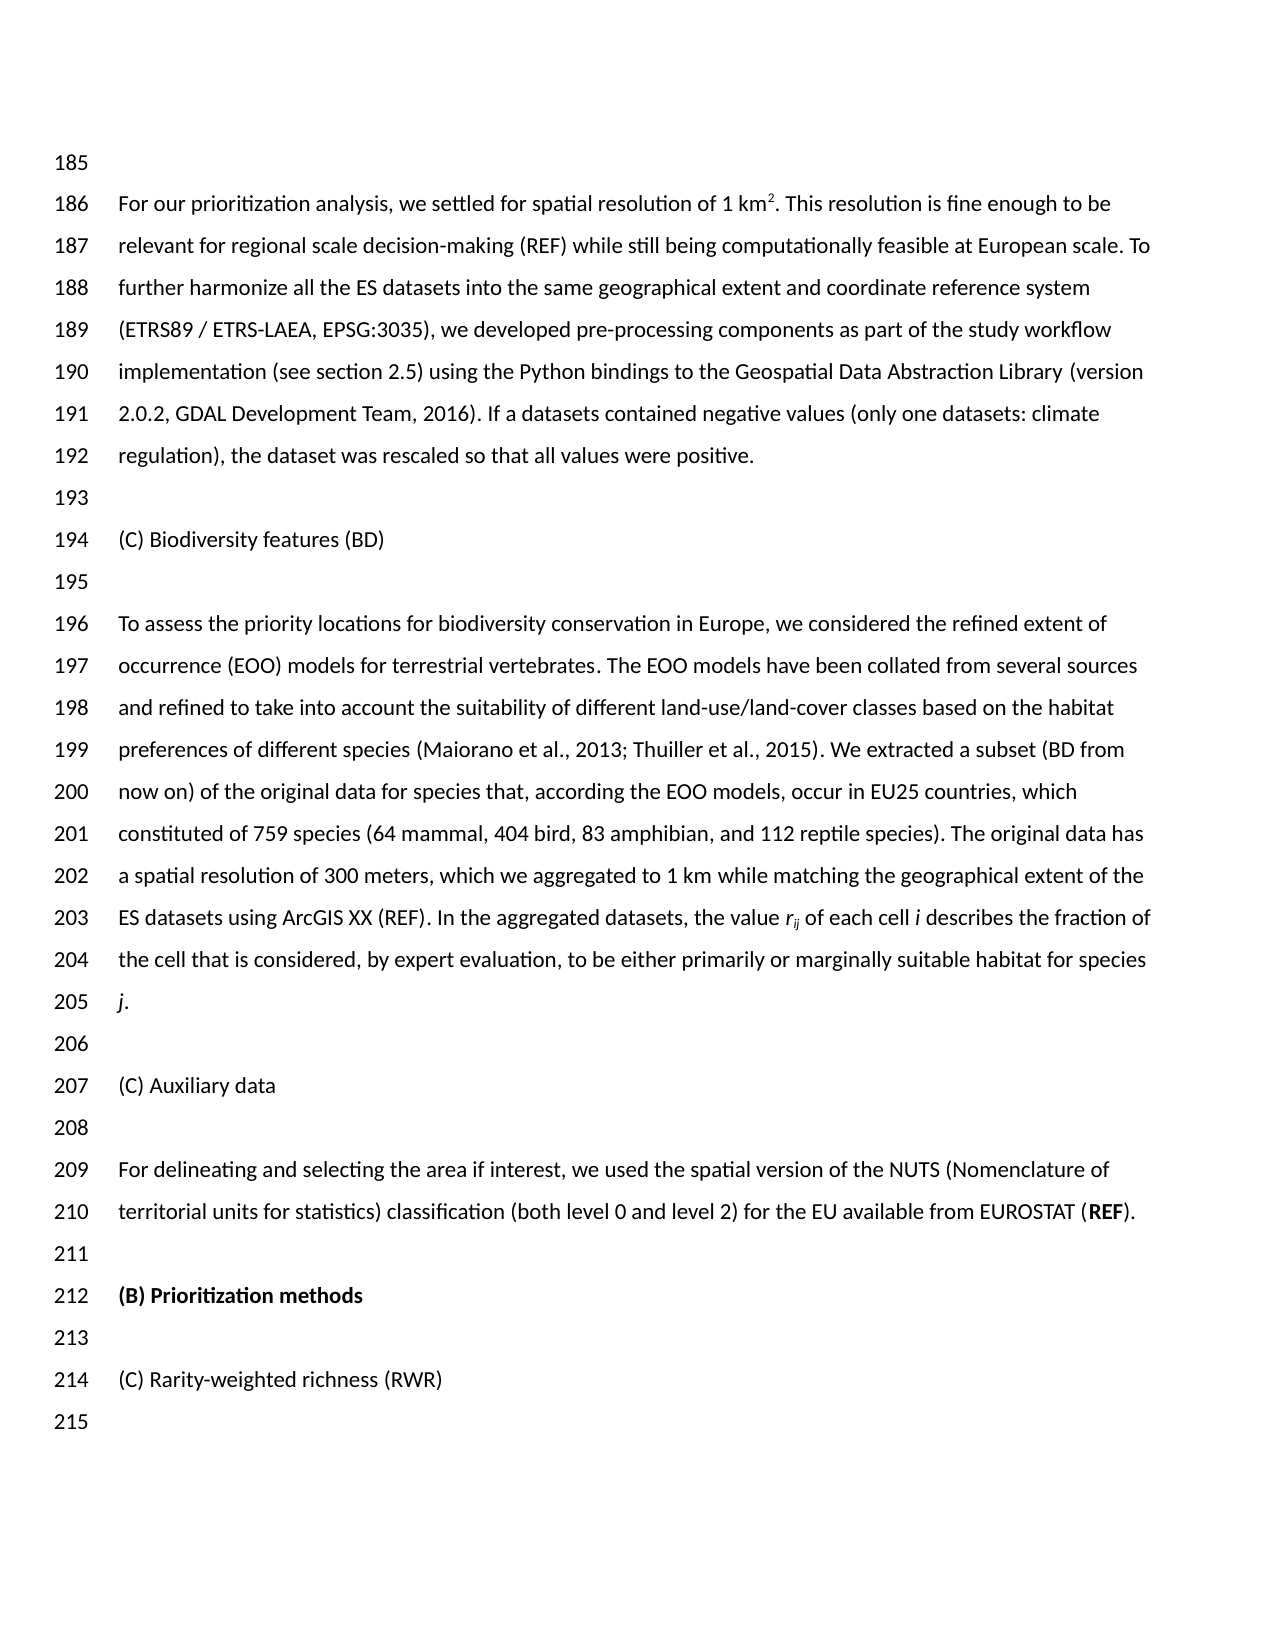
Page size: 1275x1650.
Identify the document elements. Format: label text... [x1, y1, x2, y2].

subtitle (B) Prioritization methods [118, 1281, 1157, 1309]
text For delineating and selecting the area if interest, we used the spatial version of the NUTS (Nomenclature of territorial units for statistics) classification (both level 0 and level 2) for the EU available from EUROSTAT (REF). [118, 1155, 1157, 1225]
subtitle (C) Rarity-weighted richness (RWR) [118, 1365, 1157, 1393]
subtitle (C) Biodiversity features (BD) [118, 525, 1157, 553]
text To assess the priority locations for biodiversity conservation in Europe, we considered the refined extent of occurrence (EOO) models for terrestrial vertebrates. The EOO models have been collated from several sources and refined to take into account the suitability of different land-use/land-cover classes based on the habitat preferences of different species (Maiorano et al., 2013; Thuiller et al., 2015). We extracted a subset (BD from now on) of the original data for species that, according the EOO models, occur in EU25 countries, which constituted of 759 species (64 mammal, 404 bird, 83 amphibian, and 112 reptile species). The original data has a spatial resolution of 300 meters, which we aggregated to 1 km while matching the geographical extent of the ES datasets using ArcGIS XX (REF). In the aggregated datasets, the value rij of each cell i describes the fraction of the cell that is considered, by expert evaluation, to be either primarily or marginally suitable habitat for species j.⁠ [118, 609, 1157, 1015]
text For our prioritization analysis, we settled for spatial resolution of 1 km2. This resolution is fine enough to be relevant for regional scale decision-making (REF) while still being computationally feasible at European scale. To further harmonize all the ES datasets into the same geographical extent and coordinate reference system (ETRS89 / ETRS-LAEA, EPSG:3035), we developed pre-processing components as part of the study workflow implementation (see section 2.5) using the Python bindings to the Geospatial Data Abstraction Library (version 2.0.2, GDAL Development Team, 2016)⁠.⁠ If a datasets contained negative values (only one datasets: climate regulation), the dataset was rescaled so that all values were positive. [118, 189, 1157, 469]
text (C) Auxiliary data [118, 1071, 1157, 1099]
